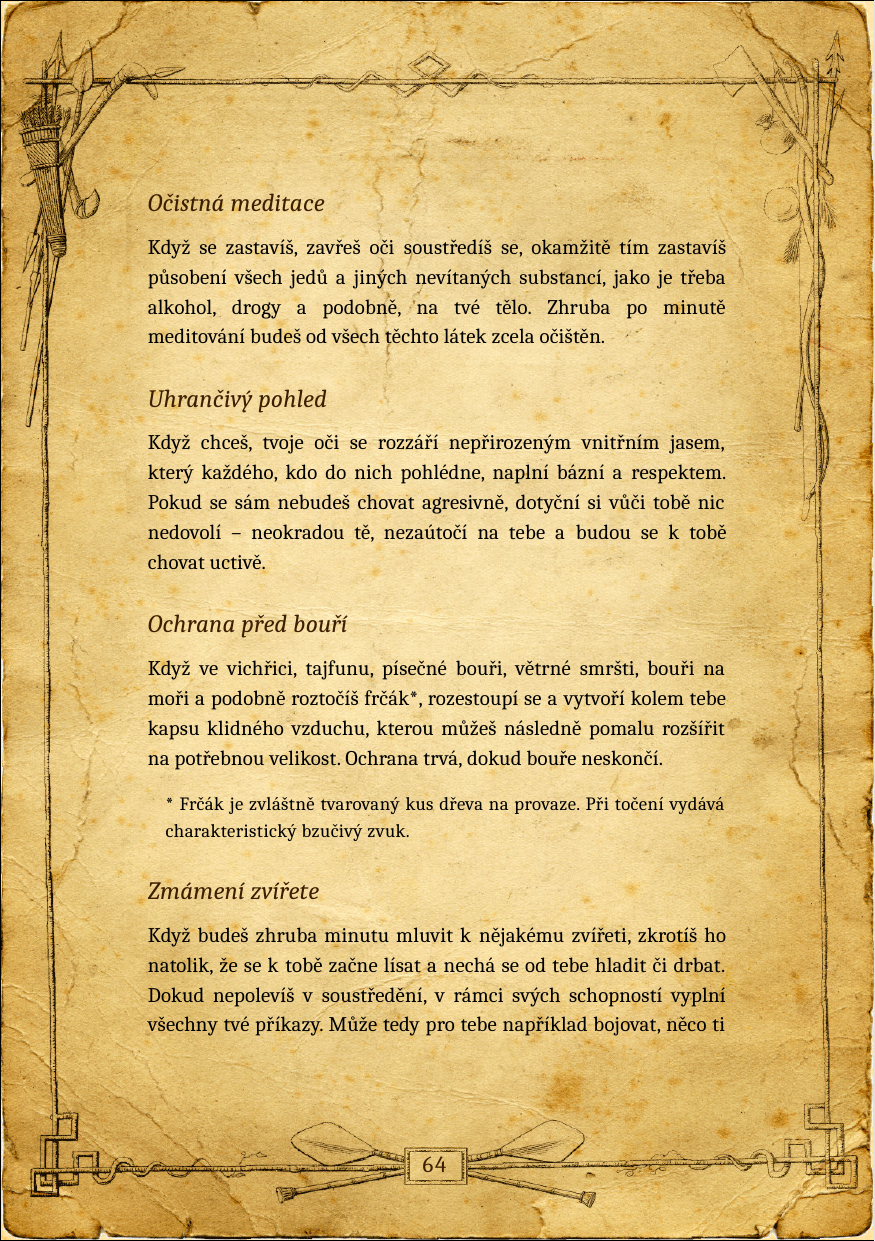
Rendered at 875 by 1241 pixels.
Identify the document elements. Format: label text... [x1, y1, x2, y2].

picture [1, 1, 874, 1240]
subtitle Zmámení zvířete [148, 877, 726, 906]
text Když ve vichřici, tajfunu, písečné bouři, větrné smršti, bouři na moři a⁠ podobně roztočíš frčák*, rozestoupí se a⁠ vytvoří kolem tebe kapsu klidného vzduchu, kterou můžeš následně pomalu rozšířit na potřebnou velikost. Ochrana trvá, dokud bouře neskončí. [148, 656, 726, 770]
text Když se zastavíš, zavřeš oči soustředíš se, okamžitě tím zastavíš působení všech jedů a⁠ jiných nevítaných substancí, jako je třeba alkohol, drogy a⁠ podobně, na tvé tělo. Zhruba po minutě meditování budeš od všech těchto látek zcela očištěn. [148, 236, 726, 349]
subtitle Očistná meditace [148, 189, 726, 218]
text * Frčák je zvláštně tvarovaný kus dřeva na provaze. Při točení vydává charakteristický bzučivý zvuk. [165, 794, 726, 842]
subtitle Uhrančivý pohled [148, 384, 726, 413]
subtitle Ochrana před bouří [148, 610, 726, 639]
text Když chceš, tvoje oči se rozzáří nepřirozeným vnitřním jasem, který každého, kdo do nich pohlédne, naplní bázní a⁠ respektem. Pokud se sám nebudeš chovat agresivně, dotyční si vůči tobě nic nedovolí – neokradou tě, nezaútočí na tebe a⁠ budou se k⁠ tobě chovat uctivě. [148, 431, 726, 574]
text Když budeš zhruba minutu mluvit k⁠ nějakému zvířeti, zkrotíš ho natolik, že se k⁠ tobě začne lísat a⁠ nechá se od tebe hladit či drbat. Dokud nepolevíš v⁠ soustředění, v⁠ rámci svých schopností vyplní všechny tvé příkazy. Může tedy pro tebe například bojovat, něco ti [148, 923, 726, 1037]
